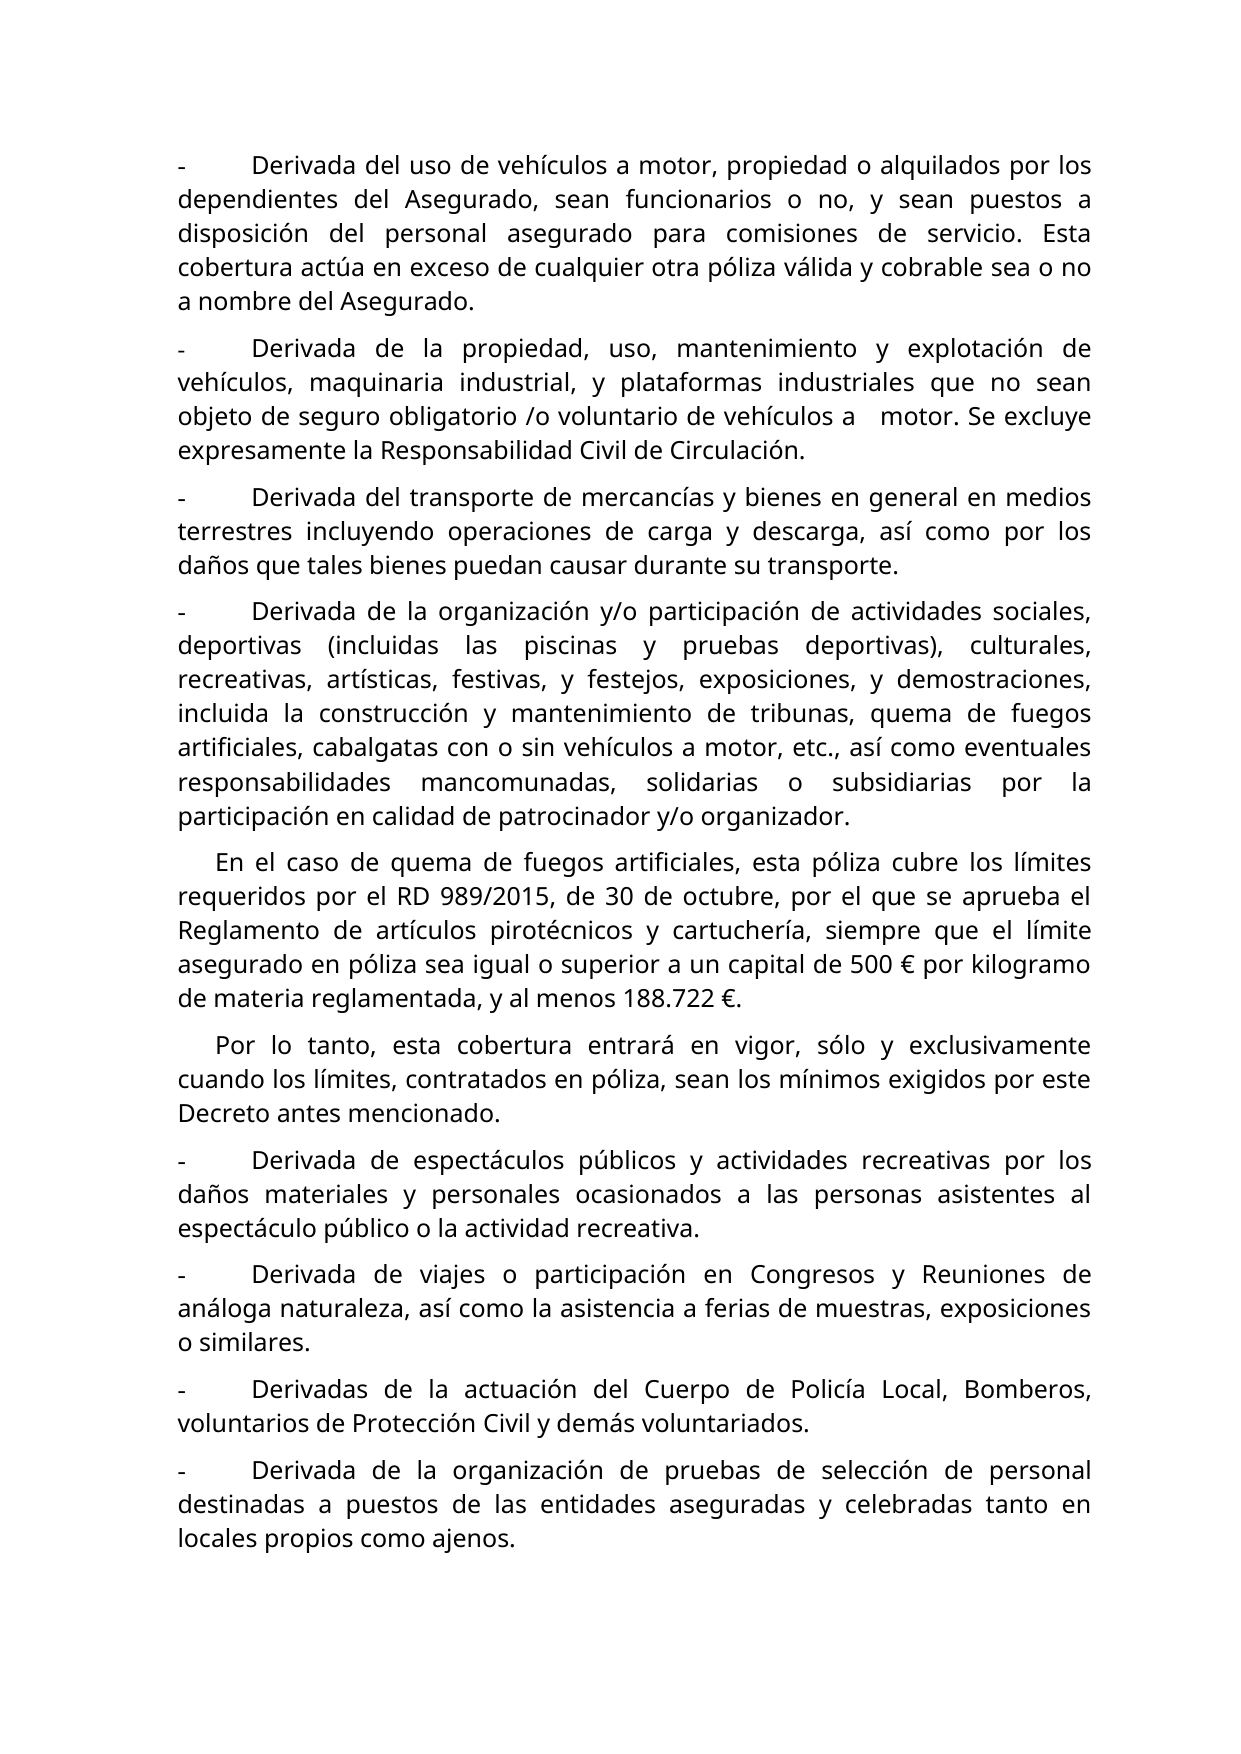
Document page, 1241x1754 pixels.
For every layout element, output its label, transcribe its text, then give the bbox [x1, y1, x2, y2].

list Derivada del transporte de mercancías y bienes en general en medios terrestres incluyendo operaciones de carga y descarga, así como por los daños que tales bienes puedan causar durante su transporte. [177, 479, 1093, 581]
list Derivadas de la actuación del Cuerpo de Policía Local, Bomberos, voluntarios de Protección Civil y demás voluntariados. [177, 1372, 1093, 1440]
list Derivada de la organización y/o participación de actividades sociales, deportivas (incluidas las piscinas y pruebas deportivas), culturales, recreativas, artísticas, festivas, y festejos, exposiciones, y demostraciones, incluida la construcción y mantenimiento de tribunas, quema de fuegos artificiales, cabalgatas con o sin vehículos a motor, etc., así como eventuales responsabilidades mancomunadas, solidarias o subsidiarias por la participación en calidad de patrocinador y/o organizador. [177, 594, 1093, 832]
list Derivada de la organización de pruebas de selección de personal destinadas a puestos de las entidades aseguradas y celebradas tanto en locales propios como ajenos. [177, 1452, 1093, 1554]
list Derivada de la propiedad, uso, mantenimiento y explotación de vehículos, maquinaria industrial, y plataformas industriales que no sean objeto de seguro obligatorio /o voluntario de vehículos a motor. Se excluye expresamente la Responsabilidad Civil de Circulación. [177, 330, 1093, 467]
list Derivada de viajes o participación en Congresos y Reuniones de análoga naturaleza, así como la asistencia a ferias de muestras, exposiciones o similares. [177, 1257, 1093, 1359]
text En el caso de quema de fuegos artificiales, esta póliza cubre los límites requeridos por el RD 989/2015, de 30 de octubre, por el que se aprueba el Reglamento de artículos pirotécnicos y cartuchería, siempre que el límite asegurado en póliza sea igual o superior a un capital de 500 € por kilogramo de materia reglamentada, y al menos 188.722 €. [177, 845, 1093, 1015]
list Derivada del uso de vehículos a motor, propiedad o alquilados por los dependientes del Asegurado, sean funcionarios o no, y sean puestos a disposición del personal asegurado para comisiones de servicio. Esta cobertura actúa en exceso de cualquier otra póliza válida y cobrable sea o no a nombre del Asegurado. [177, 148, 1093, 318]
text Por lo tanto, esta cobertura entrará en vigor, sólo y exclusivamente cuando los límites, contratados en póliza, sean los mínimos exigidos por este Decreto antes mencionado. [177, 1028, 1093, 1130]
list Derivada de espectáculos públicos y actividades recreativas por los daños materiales y personales ocasionados a las personas asistentes al espectáculo público o la actividad recreativa. [177, 1142, 1093, 1244]
